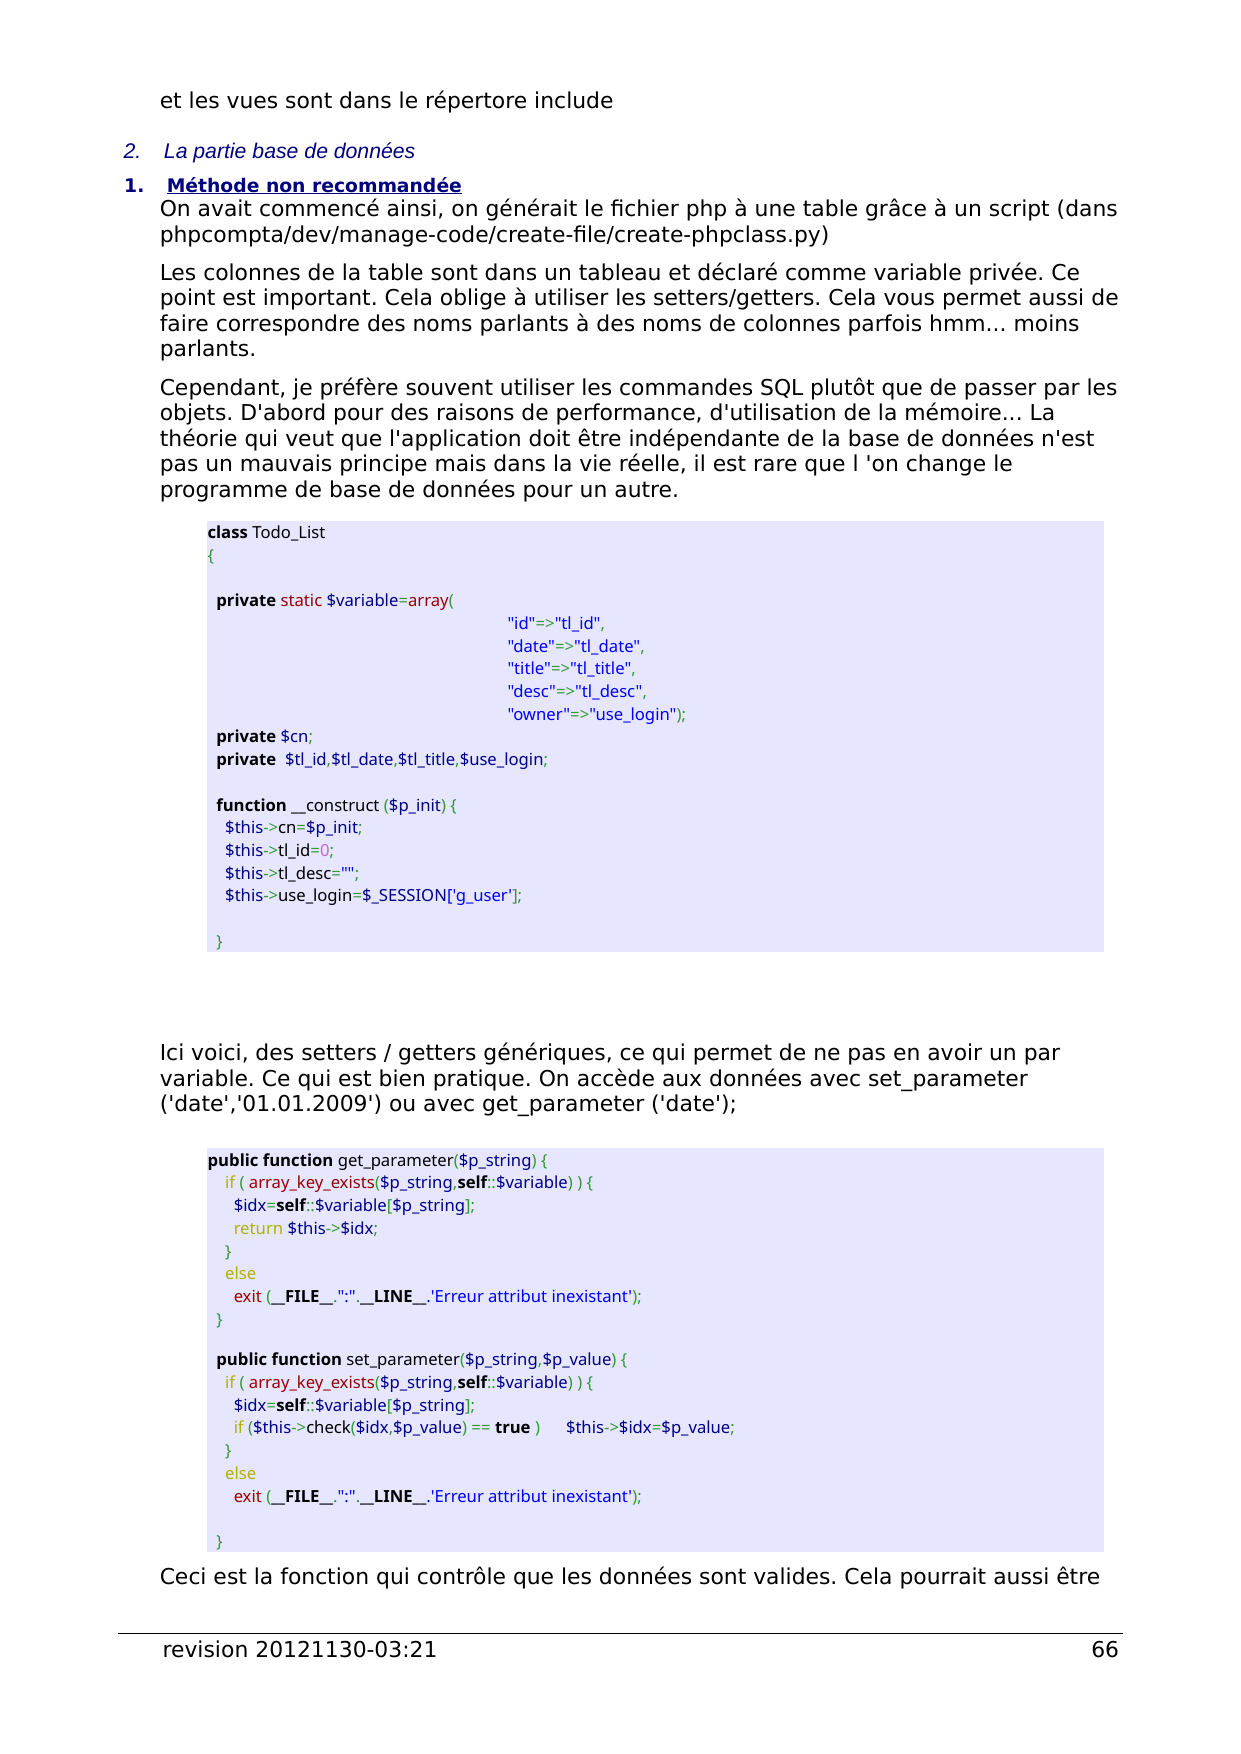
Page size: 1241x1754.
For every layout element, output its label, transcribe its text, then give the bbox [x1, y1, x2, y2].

text class Todo_List { private static $variable=array( "id"=>"tl_id", "date"=>"tl_date", "title"=>"tl_title", "desc"=>"tl_desc", "owner"=>"use_login"); private $cn; private $tl_id,$tl_date,$tl_title,$use_login; function __construct ($p_init) { $this->cn=$p_init; $this->tl_id=0; $this->tl_desc=""; $this->use_login=$_SESSION['g_user']; } [207, 521, 1104, 952]
subtitle Méthode non recommandée [117, 174, 1123, 196]
text On avait commencé ainsi, on générait le fichier php à une table grâce à un script (dans phpcompta/dev/manage-code/create-file/create-phpclass.py) [159, 196, 1123, 247]
text public function set_parameter($p_string,$p_value) { if ( array_key_exists($p_string,self::$variable) ) { $idx=self::$variable[$p_string]; if ($this->check($idx,$p_value) == true ) $this->$idx=$p_value; } else exit (__FILE__.":".__LINE__.'Erreur attribut inexistant'); } [207, 1348, 1104, 1552]
text public function get_parameter($p_string) { if ( array_key_exists($p_string,self::$variable) ) { $idx=self::$variable[$p_string]; return $this->$idx; } else exit (__FILE__.":".__LINE__.'Erreur attribut inexistant'); } [207, 1148, 1104, 1330]
text Cependant, je préfère souvent utiliser les commandes SQL plutôt que de passer par les objets. D'abord pour des raisons de performance, d'utilisation de la mémoire... La théorie qui veut que l'application doit être indépendante de la base de données n'est pas un mauvais principe mais dans la vie réelle, il est rare que l 'on change le programme de base de données pour un autre. [159, 374, 1123, 502]
subtitle La partie base de données [117, 138, 1123, 163]
text Les colonnes de la table sont dans un tableau et déclaré comme variable privée. Ce point est important. Cela oblige à utiliser les setters/getters. Cela vous permet aussi de faire correspondre des noms parlants à des noms de colonnes parfois hmm... moins parlants. [159, 260, 1123, 362]
text Ici voici, des setters / getters génériques, ce qui permet de ne pas en avoir un par variable. Ce qui est bien pratique. On accède aux données avec set_parameter ('date','01.01.2009') ou avec get_parameter ('date'); [159, 1040, 1123, 1117]
text Ceci est la fonction qui contrôle que les données sont valides. Cela pourrait aussi être [159, 1564, 1123, 1590]
text et les vues sont dans le répertore include [159, 88, 1123, 114]
